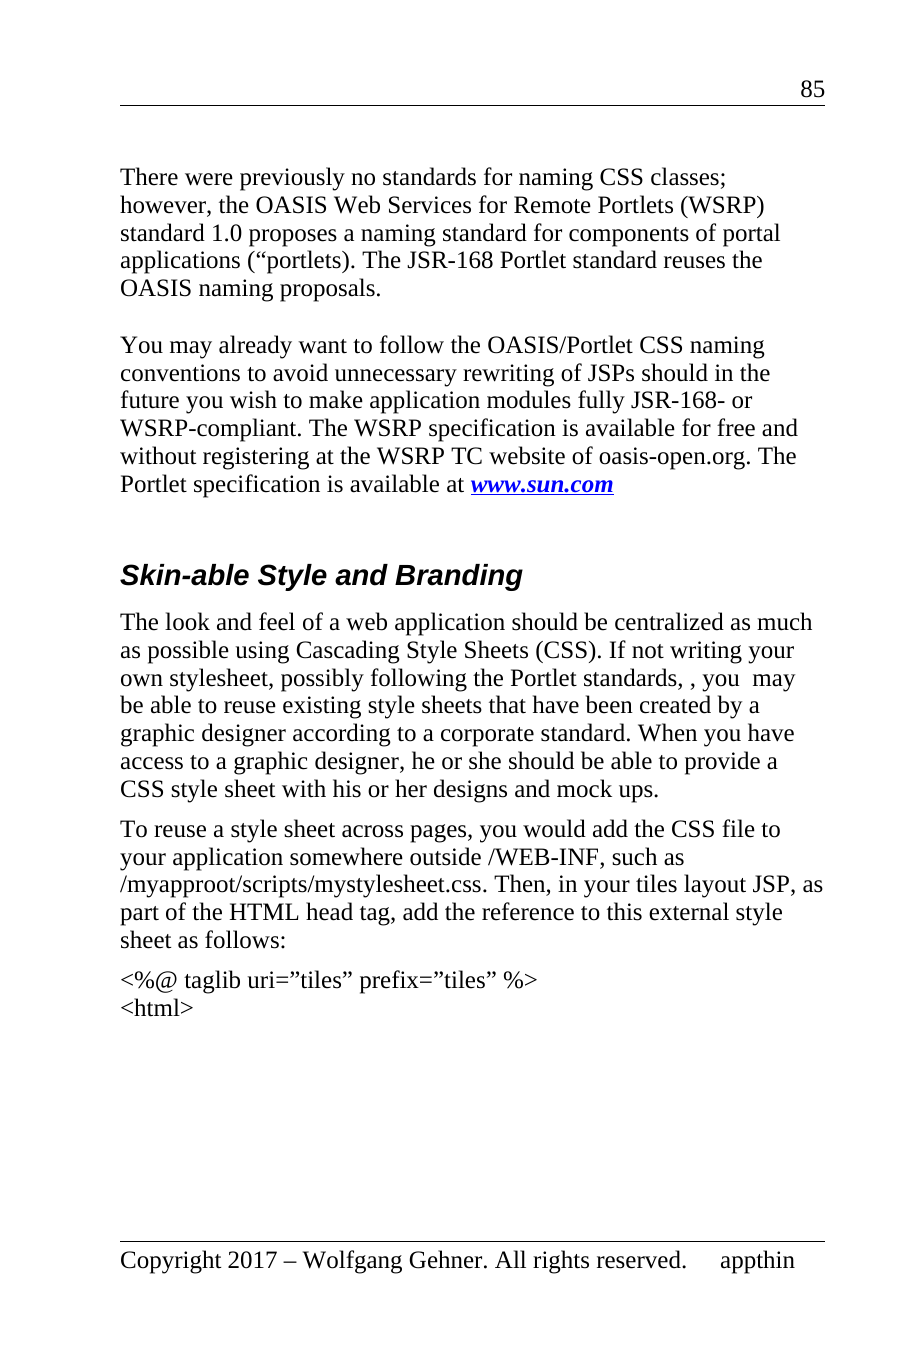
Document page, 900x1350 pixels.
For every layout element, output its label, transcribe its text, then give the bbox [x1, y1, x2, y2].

text <%@ taglib uri=”tiles” prefix=”tiles” %> <html> [120, 966, 825, 1021]
subtitle You may already want to follow the OASIS/Portlet CSS naming conventions to avoid unnecessary rewriting of JSPs should in the future you wish to make application modules fully JSR-168- or WSRP-compliant. The WSRP specification is available for free and without registering at the WSRP TC website of oasis-open.org. The Portlet specification is available at www.sun.com [120, 331, 825, 530]
text The look and feel of a web application should be centralized as much as possible using Cascading Style Sheets (CSS). If not writing your own stylesheet, possibly following the Portlet standards, , you may be able to reuse existing style sheets that have been created by a graphic designer according to a corporate standard. When you have access to a graphic designer, he or she should be able to provide a CSS style sheet with his or her designs and mock ups. [120, 608, 825, 802]
subtitle Skin-able Style and Branding [120, 559, 825, 592]
text To reuse a style sheet across pages, you would add the CSS file to your application somewhere outside /WEB-INF, such as /myapproot/scripts/mystylesheet.css. Then, in your tiles layout JSP, as part of the HTML head tag, add the reference to this external style sheet as follows: [120, 815, 825, 953]
text There were previously no standards for naming CSS classes; however, the OASIS Web Services for Remote Portlets (WSRP) standard 1.0 proposes a naming standard for components of portal applications (“portlets). The JSR-168 Portlet standard reuses the OASIS naming proposals. [120, 163, 825, 302]
